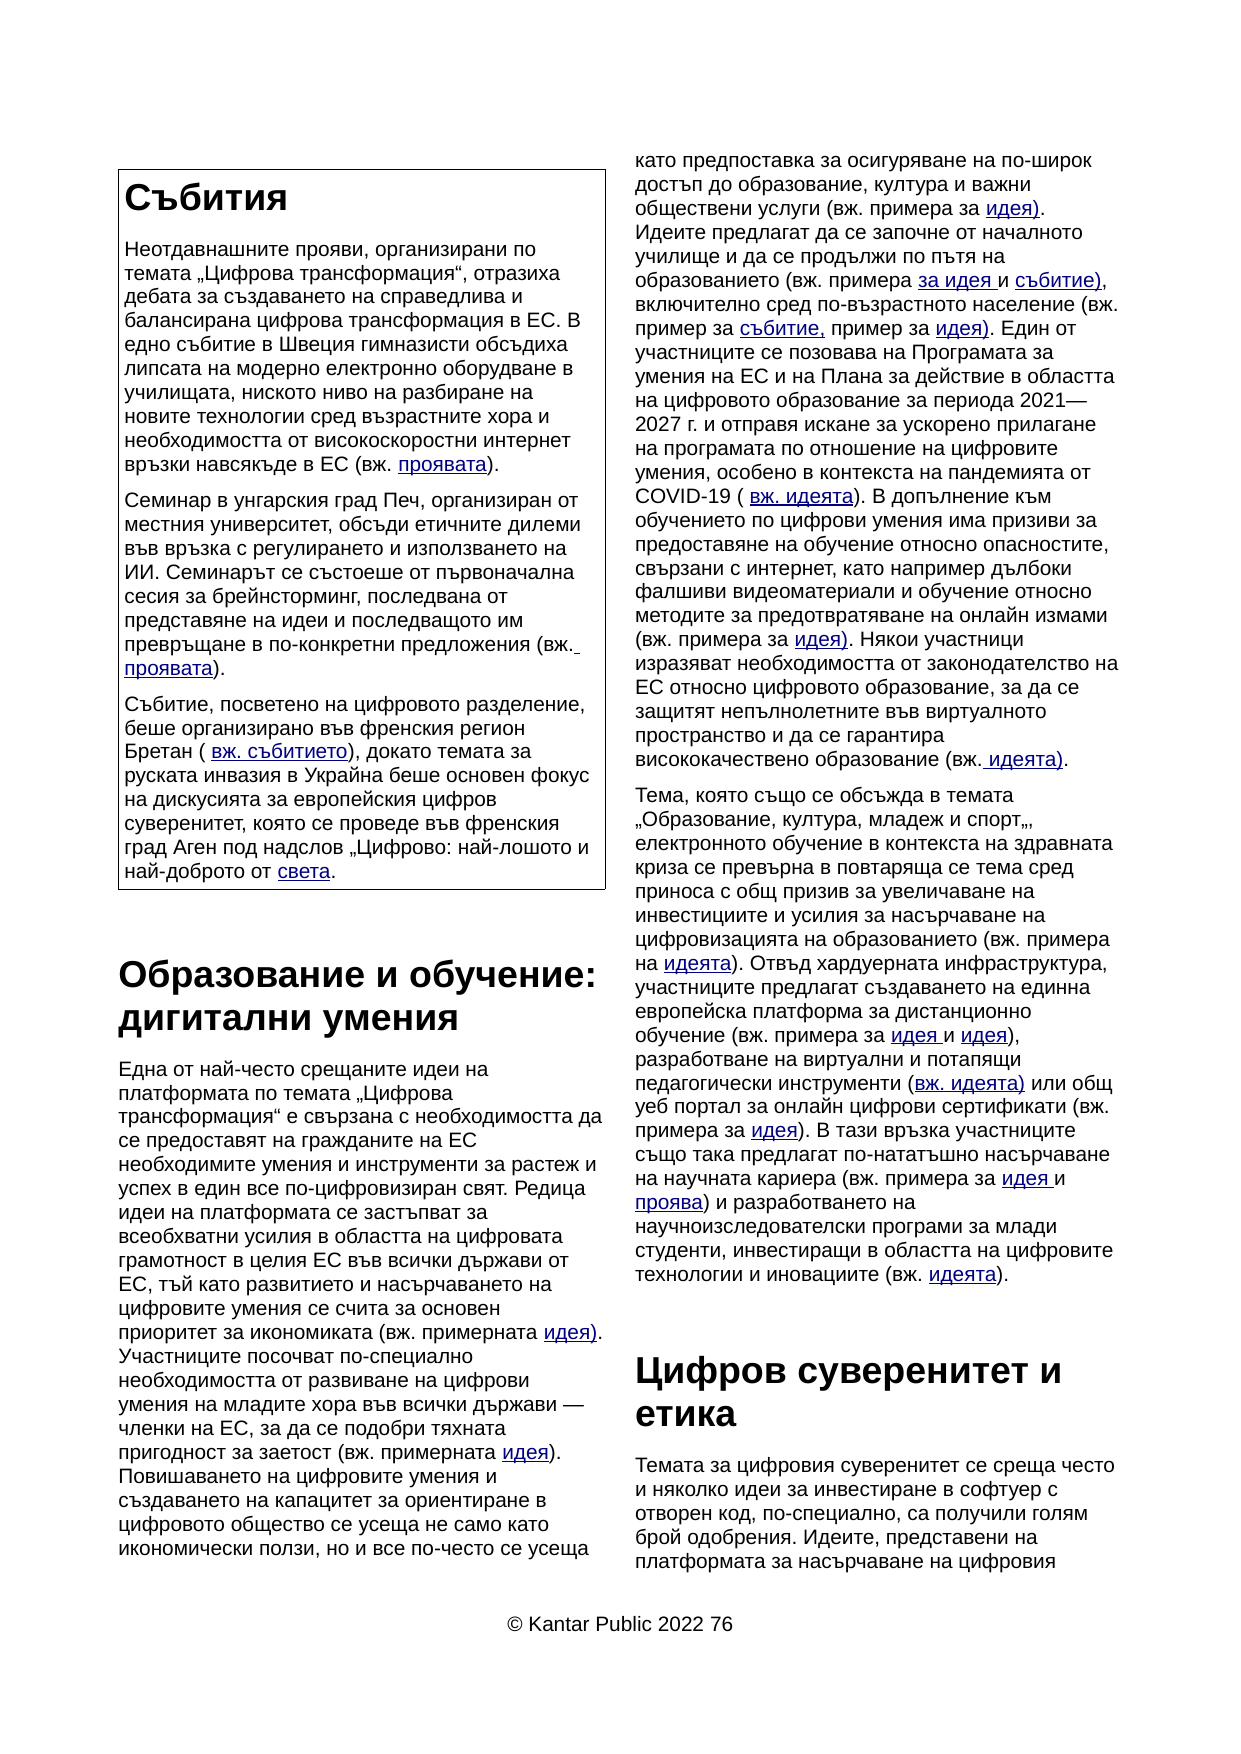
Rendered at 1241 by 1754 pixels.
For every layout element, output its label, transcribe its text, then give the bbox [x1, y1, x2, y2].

subtitle Събития [119, 170, 605, 218]
text Темата за цифровия суверенитет се среща често и няколко идеи за инвестиране в софтуер с отворен код, по-специално, са получили голям брой одобрения. Идеите, представени на платформата за насърчаване на цифровия [635, 1453, 1122, 1573]
text Тема, която също се обсъжда в темата „Образование, култура, младеж и спорт„, електронното обучение в контекста на здравната криза се превърна в повтаряща се тема сред приноса с общ призив за увеличаване на инвестициите и усилия за насърчаване на цифровизацията на образованието (вж. примера на идеята). Отвъд хардуерната инфраструктура, участниците предлагат създаването на единна европейска платформа за дистанционно обучение (вж. примера за идея и идея), разработване на виртуални и потапящи педагогически инструменти (вж. идеята) или общ уеб портал за онлайн цифрови сертификати (вж. примера за идея). В тази връзка участниците също така предлагат по-нататъшно насърчаване на научната кариера (вж. примера за идея и проява) и разработването на научноизследователски програми за млади студенти, инвестиращи в областта на цифровите технологии и иновациите (вж. идеята). [635, 783, 1122, 1286]
subtitle Цифров суверенитет и етика [635, 1348, 1122, 1435]
text Неотдавнашните прояви, организирани по темата „Цифрова трансформация“, отразиха дебата за създаването на справедлива и балансирана цифрова трансформация в ЕС. В едно събитие в Швеция гимназисти обсъдиха липсата на модерно електронно оборудване в училищата, ниското ниво на разбиране на новите технологии сред възрастните хора и необходимостта от високоскоростни интернет връзки навсякъде в ЕС (вж. проявата). [119, 230, 605, 476]
text Събитие, посветено на цифровото разделение, беше организирано във френския регион Бретан ( вж. събитието), докато темата за руската инвазия в Украйна беше основен фокус на дискусията за европейския цифров суверенитет, която се проведе във френския град Аген под надслов „Цифрово: най-лошото и най-доброто от света. [119, 685, 605, 889]
subtitle Образование и обучение: дигитални умения [118, 952, 605, 1038]
text Семинар в унгарския град Печ, организиран от местния университет, обсъди етичните дилеми във връзка с регулирането и използването на ИИ. Семинарът се състоеше от първоначална сесия за брейнсторминг, последвана от представяне на идеи и последващото им превръщане в по-конкретни предложения (вж. проявата). [119, 482, 605, 679]
text Една от най-често срещаните идеи на платформата по темата „Цифрова трансформация“ е свързана с необходимостта да се предоставят на гражданите на ЕС необходимите умения и инструменти за растеж и успех в един все по-цифровизиран свят. Редица идеи на платформата се застъпват за всеобхватни усилия в областта на цифровата грамотност в целия ЕС във всички държави от ЕС, тъй като развитието и насърчаването на цифровите умения се счита за основен приоритет за икономиката (вж. примерната идея). Участниците посочват по-специално необходимостта от развиване на цифрови умения на младите хора във всички държави — членки на ЕС, за да се подобри тяхната пригодност за заетост (вж. примерната идея). Повишаването на цифровите умения и създаването на капацитет за ориентиране в цифровото общество се усеща не само като икономически ползи, но и все по-често се усеща [118, 1056, 605, 1559]
text като предпоставка за осигуряване на по-широк достъп до образование, култура и важни обществени услуги (вж. примера за идея). Идеите предлагат да се започне от началното училище и да се продължи по пътя на образованието (вж. примера за идея и събитие), включително сред по-възрастното население (вж. пример за събитие, пример за идея). Един от участниците се позовава на Програмата за умения на ЕС и на Плана за действие в областта на цифровото образование за периода 2021—2027 г. и отправя искане за ускорено прилагане на програмата по отношение на цифровите умения, особено в контекста на пандемията от COVID-19 ( вж. идеята). В допълнение към обучението по цифрови умения има призиви за предоставяне на обучение относно опасностите, свързани с интернет, като например дълбоки фалшиви видеоматериали и обучение относно методите за предотвратяване на онлайн измами (вж. примера за идея). Някои участници изразяват необходимостта от законодателство на ЕС относно цифровото образование, за да се защитят непълнолетните във виртуалното пространство и да се гарантира висококачествено образование (вж. идеята). [635, 148, 1122, 771]
